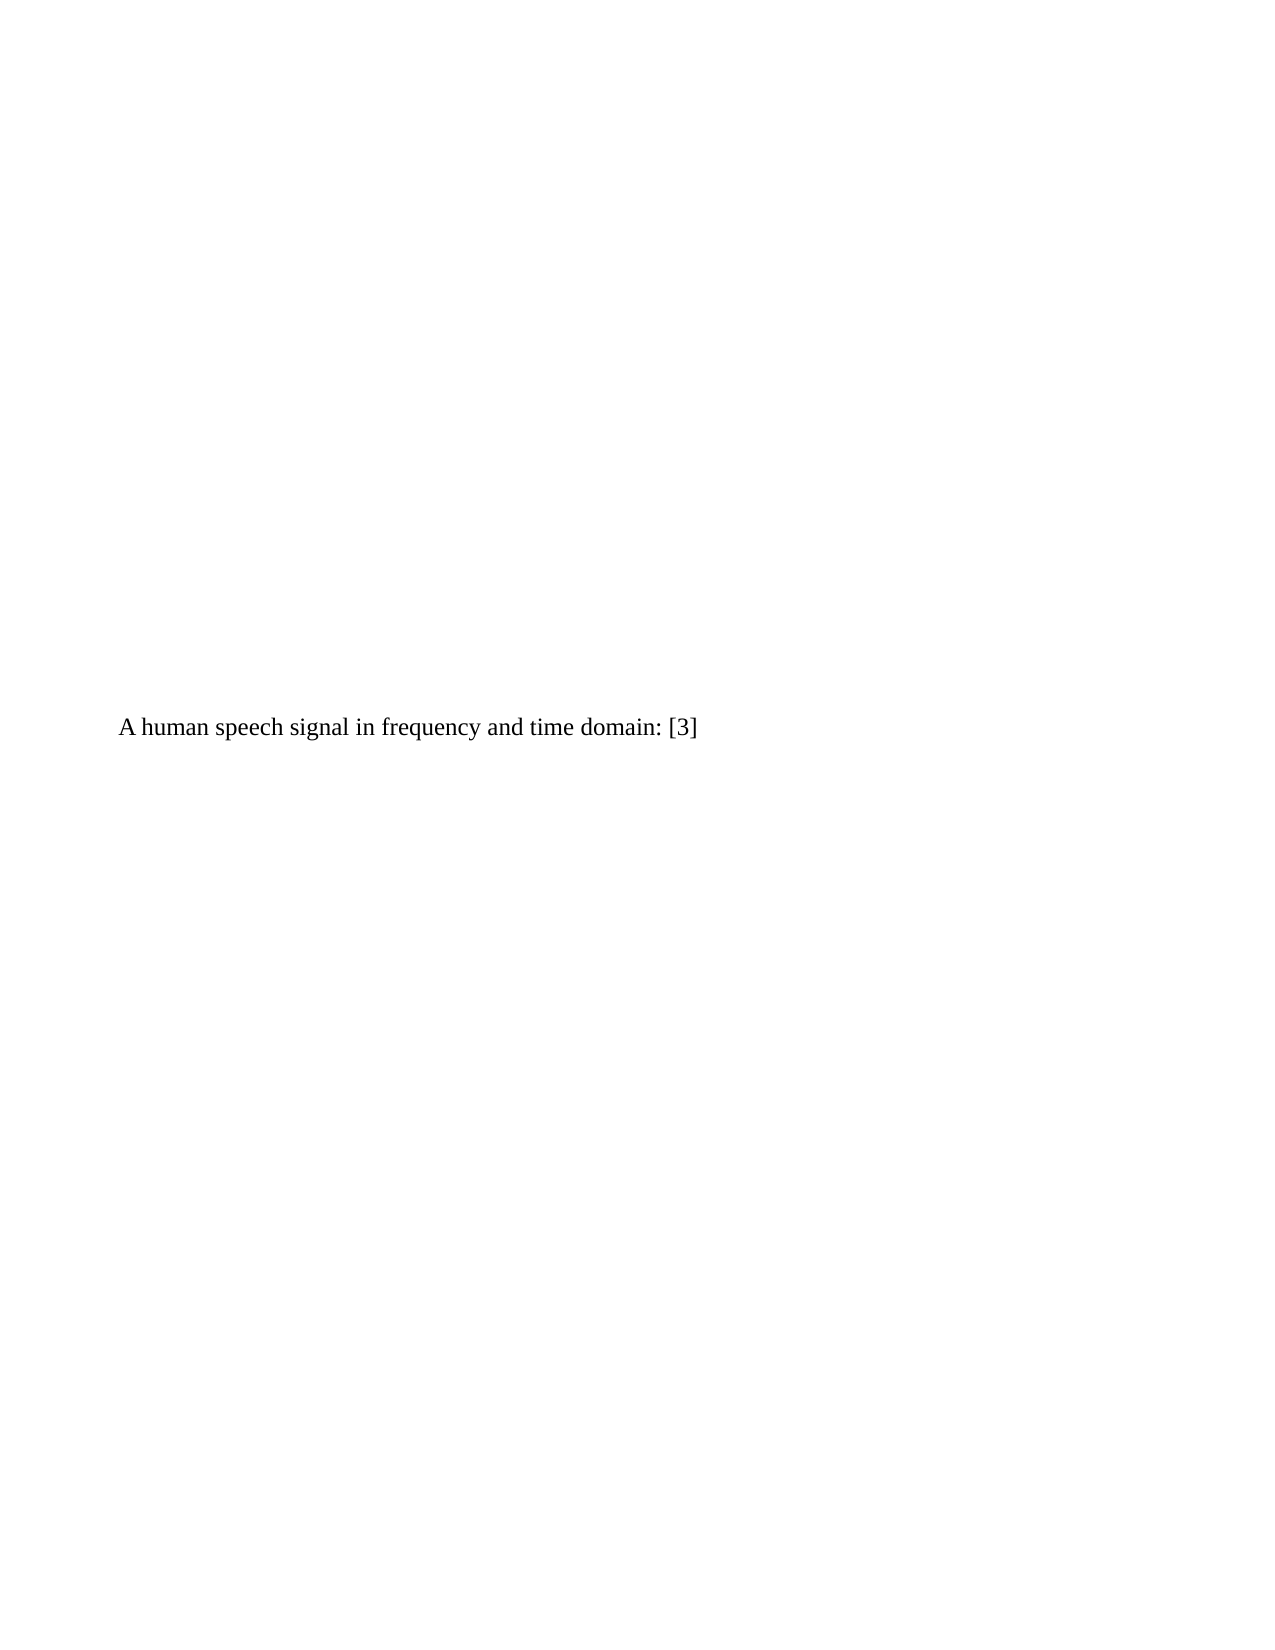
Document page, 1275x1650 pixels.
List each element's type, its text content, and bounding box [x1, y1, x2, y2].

text A human speech signal in frequency and time domain: [3] [118, 712, 1157, 741]
